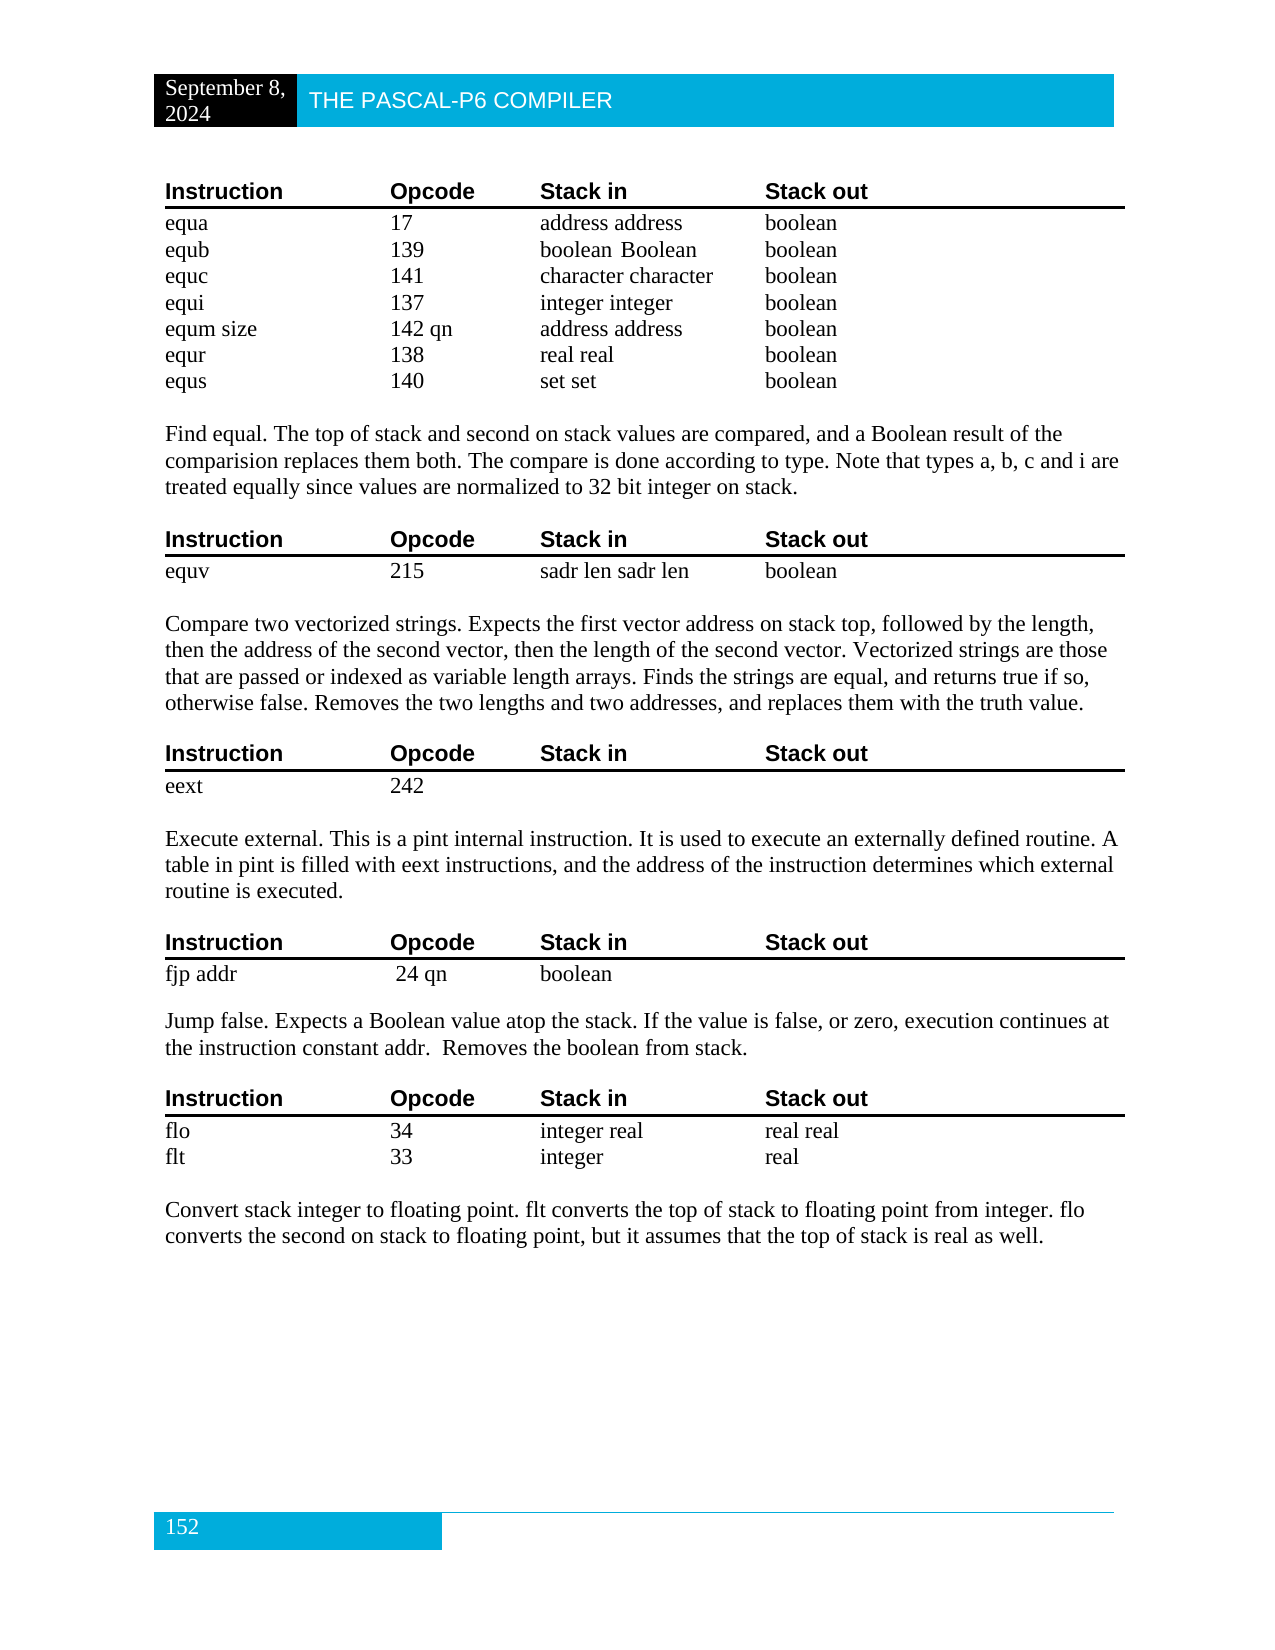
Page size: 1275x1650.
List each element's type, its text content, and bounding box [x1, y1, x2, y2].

text Execute external. This is a pint internal instruction. It is used to execute an externally defined routine. A table in pint is filled with eext instructions, and the address of the instruction determines which external routine is executed. [165, 825, 1125, 904]
text Instruction Opcode Stack in Stack out [165, 526, 1125, 554]
text eext 242 [165, 772, 1125, 798]
text equb 139 boolean Boolean boolean [165, 236, 1125, 262]
text equm size 142 qn address address boolean [165, 315, 1125, 341]
text equv 215 sadr len sadr len boolean [165, 557, 1125, 584]
text Jump false. Expects a Boolean value atop the stack. If the value is false, or zero, execution continues at the instruction constant addr. Removes the boolean from stack. [165, 1007, 1125, 1060]
text equr 138 real real boolean [165, 341, 1125, 368]
text Compare two vectorized strings. Expects the first vector address on stack top, followed by the length, then the address of the second vector, then the length of the second vector. Vectorized strings are those that are passed or indexed as variable length arrays. Finds the strings are equal, and returns true if so, otherwise false. Removes the two lengths and two addresses, and replaces them with the truth value. [165, 610, 1125, 715]
text Convert stack integer to floating point. flt converts the top of stack to floating point from integer. flo converts the second on stack to floating point, but it assumes that the top of stack is real as well. [165, 1196, 1125, 1248]
text Instruction Opcode Stack in Stack out [165, 178, 1125, 206]
text equi 137 integer integer boolean [165, 288, 1125, 315]
text Instruction Opcode Stack in Stack out [165, 1085, 1125, 1114]
text flo 34 integer real real real [165, 1117, 1125, 1143]
text fjp addr 24 qn boolean [165, 960, 1125, 987]
text Instruction Opcode Stack in Stack out [165, 929, 1125, 957]
text Find equal. The top of stack and second on stack values are compared, and a Boolean result of the comparision replaces them both. The compare is done according to type. Note that types a, b, c and i are treated equally since values are normalized to 32 bit integer on stack. [165, 420, 1125, 499]
text equs 140 set set boolean [165, 368, 1125, 394]
text flt 33 integer real [165, 1143, 1125, 1169]
text equa 17 address address boolean [165, 209, 1125, 236]
text equc 141 character character boolean [165, 262, 1125, 288]
text Instruction Opcode Stack in Stack out [165, 740, 1125, 769]
